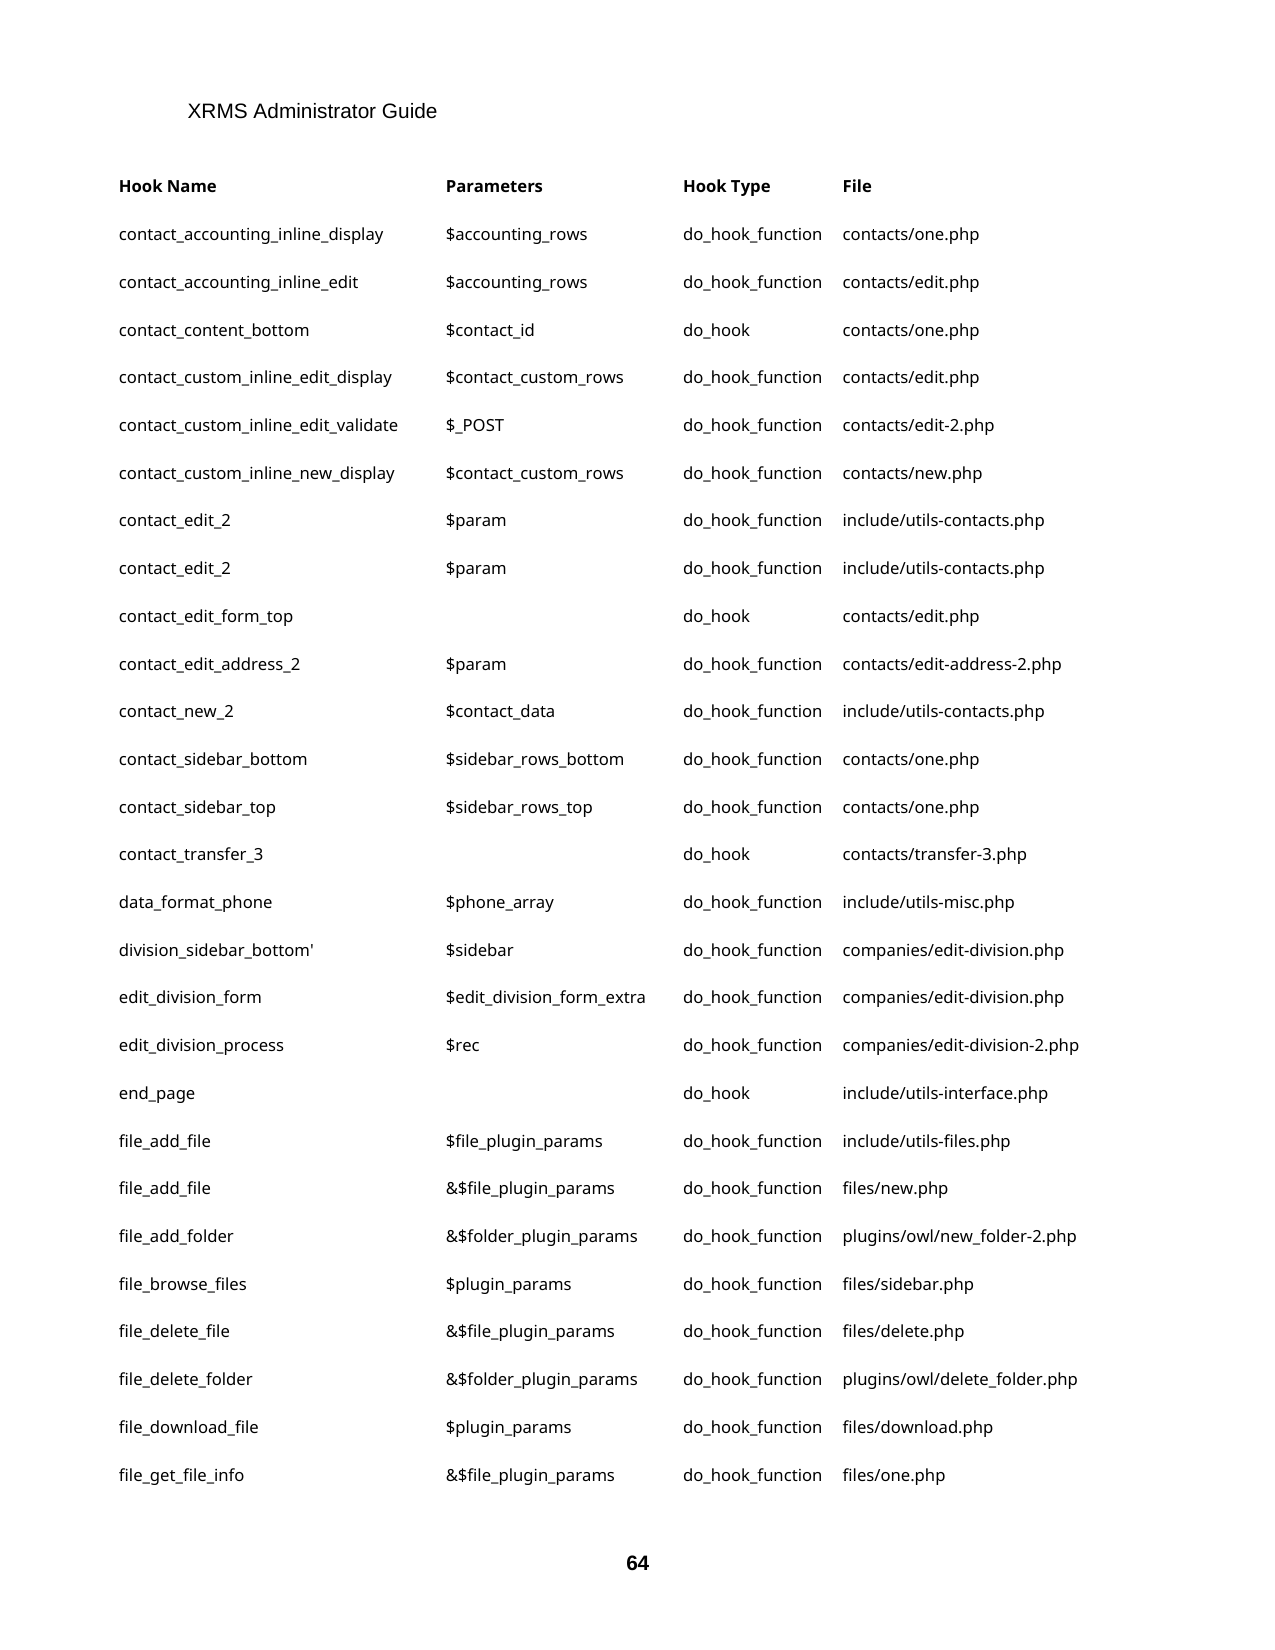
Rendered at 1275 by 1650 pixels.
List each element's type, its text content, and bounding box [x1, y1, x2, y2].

table_cell file_download_file [116, 1390, 442, 1438]
table_cell do_hook_function [680, 1247, 839, 1295]
table_cell contact_edit_form_top [116, 579, 442, 627]
table_cell $sidebar_rows_top [443, 770, 680, 818]
table_cell contact_edit_address_2 [116, 627, 442, 675]
table_cell do_hook_function [680, 961, 839, 1009]
table_cell file_delete_folder [116, 1343, 442, 1390]
table_cell include/utils-files.php [839, 1104, 1191, 1152]
table_cell contact_edit_2 [116, 532, 442, 579]
table_cell do_hook_function [680, 770, 839, 818]
table_cell contact_custom_inline_new_display [116, 436, 442, 484]
table_cell do_hook [680, 293, 839, 341]
table_cell file_get_file_info [116, 1438, 442, 1486]
table_cell do_hook_function [680, 1200, 839, 1247]
table_cell include/utils-contacts.php [839, 675, 1191, 722]
table_cell &$file_plugin_params [443, 1295, 680, 1343]
table_cell data_format_phone [116, 866, 442, 913]
table_cell $contact_custom_rows [443, 341, 680, 388]
table_cell &$file_plugin_params [443, 1152, 680, 1199]
table_cell do_hook [680, 579, 839, 627]
table_cell files/new.php [839, 1152, 1191, 1199]
table_cell $phone_array [443, 866, 680, 913]
table_cell include/utils-contacts.php [839, 532, 1191, 579]
table_cell $param [443, 532, 680, 579]
table_cell contact_accounting_inline_display [116, 198, 442, 245]
table_cell $accounting_rows [443, 245, 680, 293]
table_cell $param [443, 627, 680, 675]
table_cell contact_sidebar_top [116, 770, 442, 818]
table_cell do_hook_function [680, 1390, 839, 1438]
table_cell files/one.php [839, 1438, 1191, 1486]
table_cell do_hook_function [680, 389, 839, 436]
table_header Hook Type [680, 150, 839, 198]
table_cell $contact_data [443, 675, 680, 722]
table_cell contacts/one.php [839, 770, 1191, 818]
table_cell $_POST [443, 389, 680, 436]
table_cell do_hook_function [680, 627, 839, 675]
table_cell do_hook [680, 818, 839, 866]
table_cell do_hook_function [680, 675, 839, 722]
table_cell do_hook_function [680, 484, 839, 532]
table_cell [443, 1056, 680, 1104]
table_cell do_hook_function [680, 198, 839, 245]
table_cell do_hook_function [680, 1343, 839, 1390]
table_cell do_hook_function [680, 1438, 839, 1486]
table_cell contacts/transfer-3.php [839, 818, 1191, 866]
table_header Parameters [443, 150, 680, 198]
table_cell contact_edit_2 [116, 484, 442, 532]
table_cell do_hook_function [680, 341, 839, 388]
table_cell include/utils-misc.php [839, 866, 1191, 913]
table_cell do_hook_function [680, 532, 839, 579]
table_cell contacts/one.php [839, 198, 1191, 245]
table_cell $accounting_rows [443, 198, 680, 245]
table_cell contacts/edit.php [839, 245, 1191, 293]
table_cell end_page [116, 1056, 442, 1104]
table_cell &$folder_plugin_params [443, 1200, 680, 1247]
table_cell $contact_custom_rows [443, 436, 680, 484]
table_cell contact_new_2 [116, 675, 442, 722]
table_cell contacts/edit-2.php [839, 389, 1191, 436]
table_cell $contact_id [443, 293, 680, 341]
table_cell do_hook_function [680, 1295, 839, 1343]
table_cell contacts/one.php [839, 293, 1191, 341]
table_cell $edit_division_form_extra [443, 961, 680, 1009]
table_cell companies/edit-division.php [839, 961, 1191, 1009]
table_cell include/utils-interface.php [839, 1056, 1191, 1104]
table_cell [443, 818, 680, 866]
table_cell contact_transfer_3 [116, 818, 442, 866]
table_cell file_delete_file [116, 1295, 442, 1343]
table_header Hook Name [116, 150, 442, 198]
table_cell file_add_folder [116, 1200, 442, 1247]
table_cell file_add_file [116, 1152, 442, 1199]
table_cell do_hook_function [680, 723, 839, 770]
table_cell companies/edit-division-2.php [839, 1009, 1191, 1056]
table_cell division_sidebar_bottom' [116, 913, 442, 961]
table_cell contacts/one.php [839, 723, 1191, 770]
table_cell contact_custom_inline_edit_validate [116, 389, 442, 436]
table_cell do_hook_function [680, 1009, 839, 1056]
table_cell file_add_file [116, 1104, 442, 1152]
table_cell edit_division_form [116, 961, 442, 1009]
table_cell do_hook_function [680, 436, 839, 484]
table_cell &$file_plugin_params [443, 1438, 680, 1486]
table_cell contact_accounting_inline_edit [116, 245, 442, 293]
table_cell $plugin_params [443, 1390, 680, 1438]
table_cell $sidebar_rows_bottom [443, 723, 680, 770]
table_cell &$folder_plugin_params [443, 1343, 680, 1390]
table_cell include/utils-contacts.php [839, 484, 1191, 532]
table_cell do_hook_function [680, 245, 839, 293]
table_cell contacts/new.php [839, 436, 1191, 484]
table_cell plugins/owl/new_folder-2.php [839, 1200, 1191, 1247]
table_cell do_hook_function [680, 1104, 839, 1152]
table_cell file_browse_files [116, 1247, 442, 1295]
table_cell $sidebar [443, 913, 680, 961]
table_cell companies/edit-division.php [839, 913, 1191, 961]
table_cell [443, 579, 680, 627]
table_cell do_hook [680, 1056, 839, 1104]
table_cell files/sidebar.php [839, 1247, 1191, 1295]
table_cell contacts/edit.php [839, 341, 1191, 388]
table_cell contacts/edit.php [839, 579, 1191, 627]
table_cell do_hook_function [680, 1152, 839, 1199]
table_cell $file_plugin_params [443, 1104, 680, 1152]
table_header File [839, 150, 1191, 198]
table_cell edit_division_process [116, 1009, 442, 1056]
table_cell plugins/owl/delete_folder.php [839, 1343, 1191, 1390]
table_cell contact_custom_inline_edit_display [116, 341, 442, 388]
table_cell do_hook_function [680, 913, 839, 961]
table_cell contact_sidebar_bottom [116, 723, 442, 770]
table_cell $param [443, 484, 680, 532]
table_cell files/download.php [839, 1390, 1191, 1438]
table_cell contacts/edit-address-2.php [839, 627, 1191, 675]
table_cell contact_content_bottom [116, 293, 442, 341]
table_cell $plugin_params [443, 1247, 680, 1295]
table_cell do_hook_function [680, 866, 839, 913]
table_cell $rec [443, 1009, 680, 1056]
table_cell files/delete.php [839, 1295, 1191, 1343]
